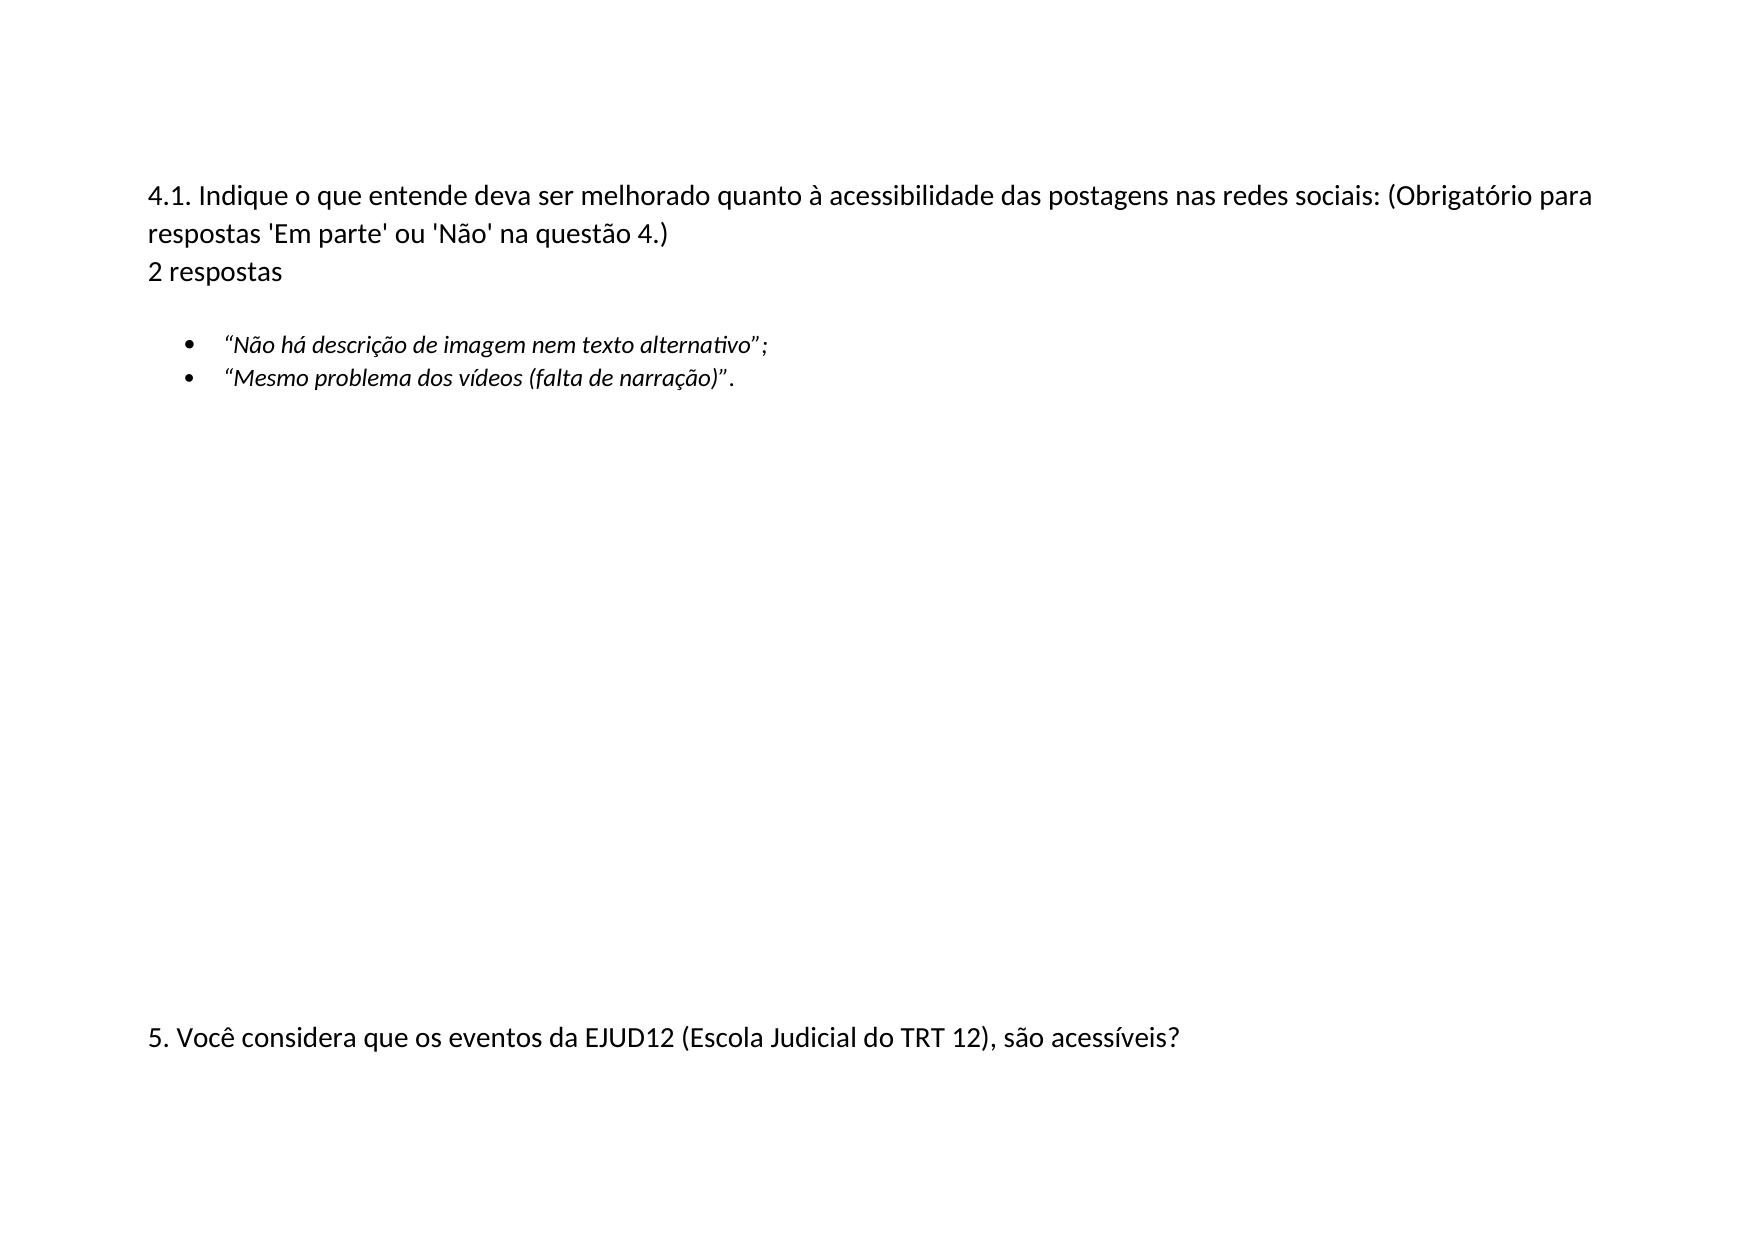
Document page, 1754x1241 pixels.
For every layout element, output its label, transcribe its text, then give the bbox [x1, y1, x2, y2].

list “Não há descrição de imagem nem texto alternativo”; [185, 329, 1606, 360]
list “Mesmo problema dos vídeos (falta de narração)”. [185, 362, 1606, 392]
text 4.1. Indique o que entende deva ser melhorado quanto à acessibilidade das postagens nas redes sociais: (Obrigatório para respostas 'Em parte' ou 'Não' na questão 4.) [148, 177, 1606, 251]
text 5. Você considera que os eventos da EJUD12 (Escola Judicial do TRT 12), são acessíveis? [148, 1019, 1606, 1055]
text 2 respostas [148, 253, 1606, 289]
